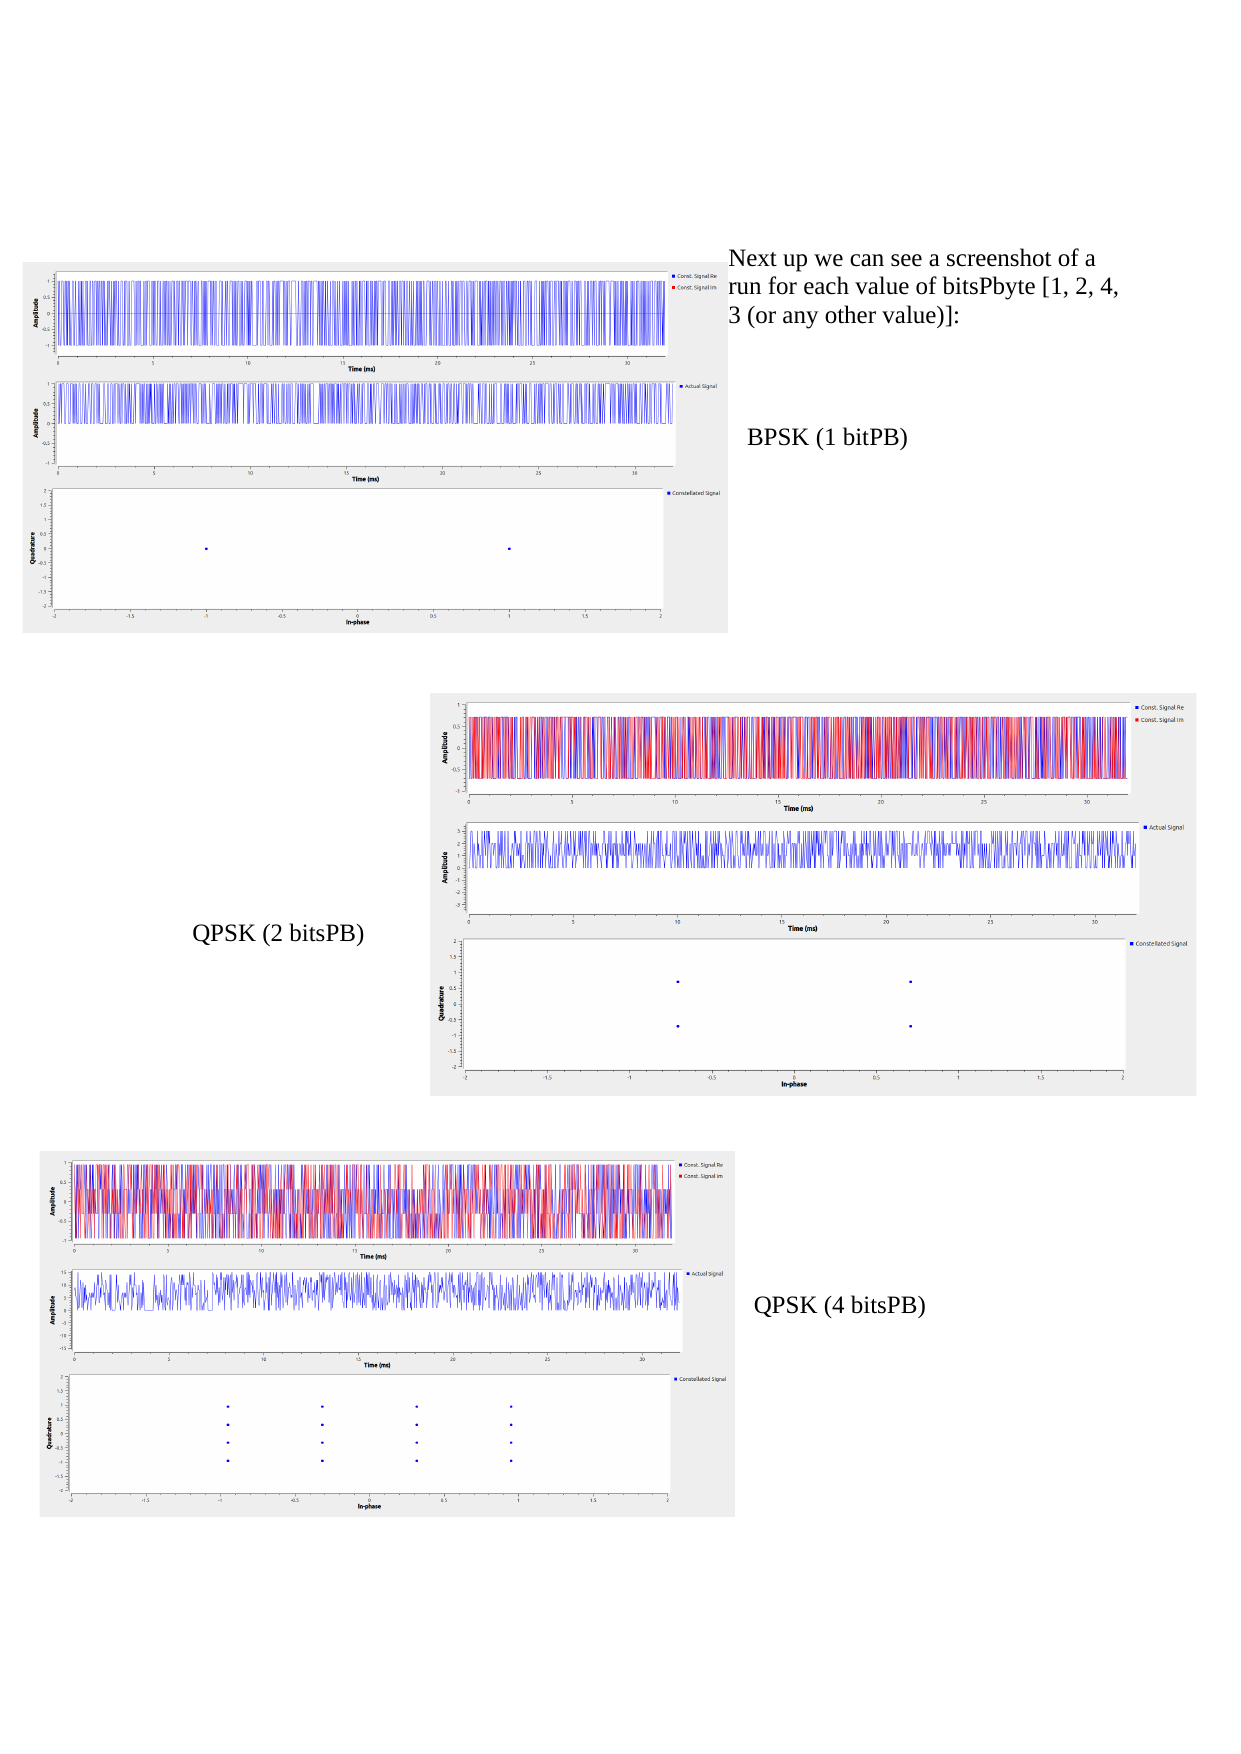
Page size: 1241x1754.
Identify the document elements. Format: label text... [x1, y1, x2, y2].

text QPSK (2 bitsPB) [118, 918, 430, 947]
picture [22, 262, 728, 633]
picture [39, 1151, 735, 1517]
text QPSK (4 bitsPB) [735, 1290, 1122, 1318]
text BPSK (1 bitPB) [728, 422, 1122, 451]
text Next up we can see a screenshot of a run for each value of bitsPbyte [1, 2, 4, 3 (or any other value)]: [118, 243, 1122, 329]
picture [430, 693, 1197, 1096]
